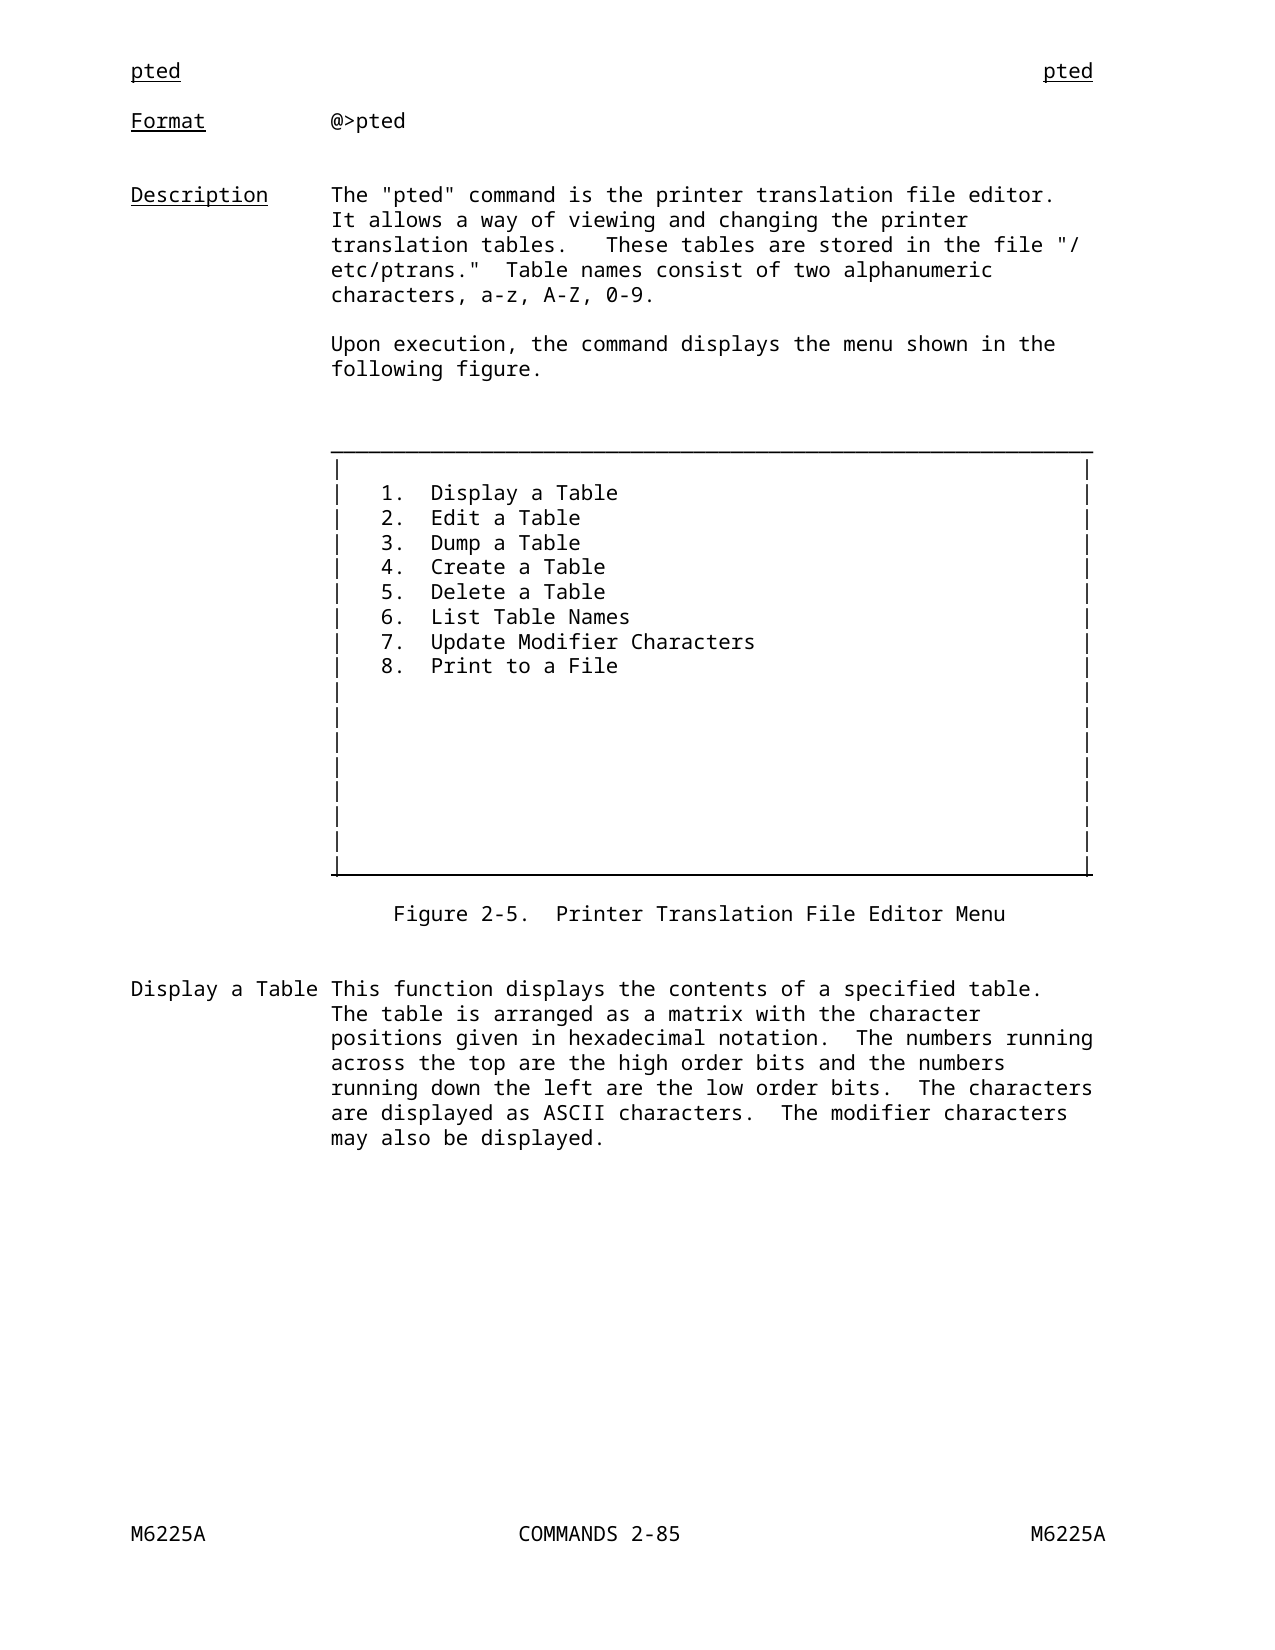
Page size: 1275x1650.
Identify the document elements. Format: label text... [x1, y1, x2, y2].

text may also be displayed. [118, 1125, 1145, 1150]
text | | [118, 728, 1145, 753]
text etc/ptrans." Table names consist of two alphanumeric [118, 257, 1145, 282]
text | 7. Update Modifier Characters | [118, 629, 1145, 654]
text | 4. Create a Table | [118, 555, 1145, 580]
text | 3. Dump a Table | [118, 530, 1145, 555]
text | | [118, 852, 1145, 877]
text Upon execution, the command displays the menu shown in the [118, 332, 1145, 357]
text Figure 2-5. Printer Translation File Editor Menu [118, 902, 1145, 927]
text | | [118, 803, 1145, 828]
text | 5. Delete a Table | [118, 580, 1145, 604]
text _____________________________________________________________ [118, 431, 1145, 456]
text pted pted [118, 59, 1145, 84]
text | | [118, 778, 1145, 803]
text running down the left are the low order bits. The characters [118, 1076, 1145, 1100]
text characters, a-z, A-Z, 0-9. [118, 282, 1145, 307]
text | 6. List Table Names | [118, 604, 1145, 629]
text | | [118, 679, 1145, 704]
text are displayed as ASCII characters. The modifier characters [118, 1100, 1145, 1125]
text | | [118, 753, 1145, 778]
text | 8. Print to a File | [118, 654, 1145, 679]
text Format @>pted [118, 109, 1145, 133]
text It allows a way of viewing and changing the printer [118, 208, 1145, 233]
text M6225A COMMANDS 2-85 M6225A [118, 1522, 1145, 1547]
text | | [118, 456, 1145, 481]
text | 1. Display a Table | [118, 481, 1145, 505]
text Description The "pted" command is the printer translation file editor. [118, 183, 1145, 208]
text positions given in hexadecimal notation. The numbers running [118, 1026, 1145, 1051]
text Display a Table This function displays the contents of a specified table. [118, 976, 1145, 1001]
text | | [118, 704, 1145, 728]
text | 2. Edit a Table | [118, 505, 1145, 530]
text | | [118, 828, 1145, 852]
text translation tables. These tables are stored in the file "/ [118, 233, 1145, 257]
text The table is arranged as a matrix with the character [118, 1001, 1145, 1026]
text across the top are the high order bits and the numbers [118, 1051, 1145, 1076]
text following figure. [118, 357, 1145, 381]
